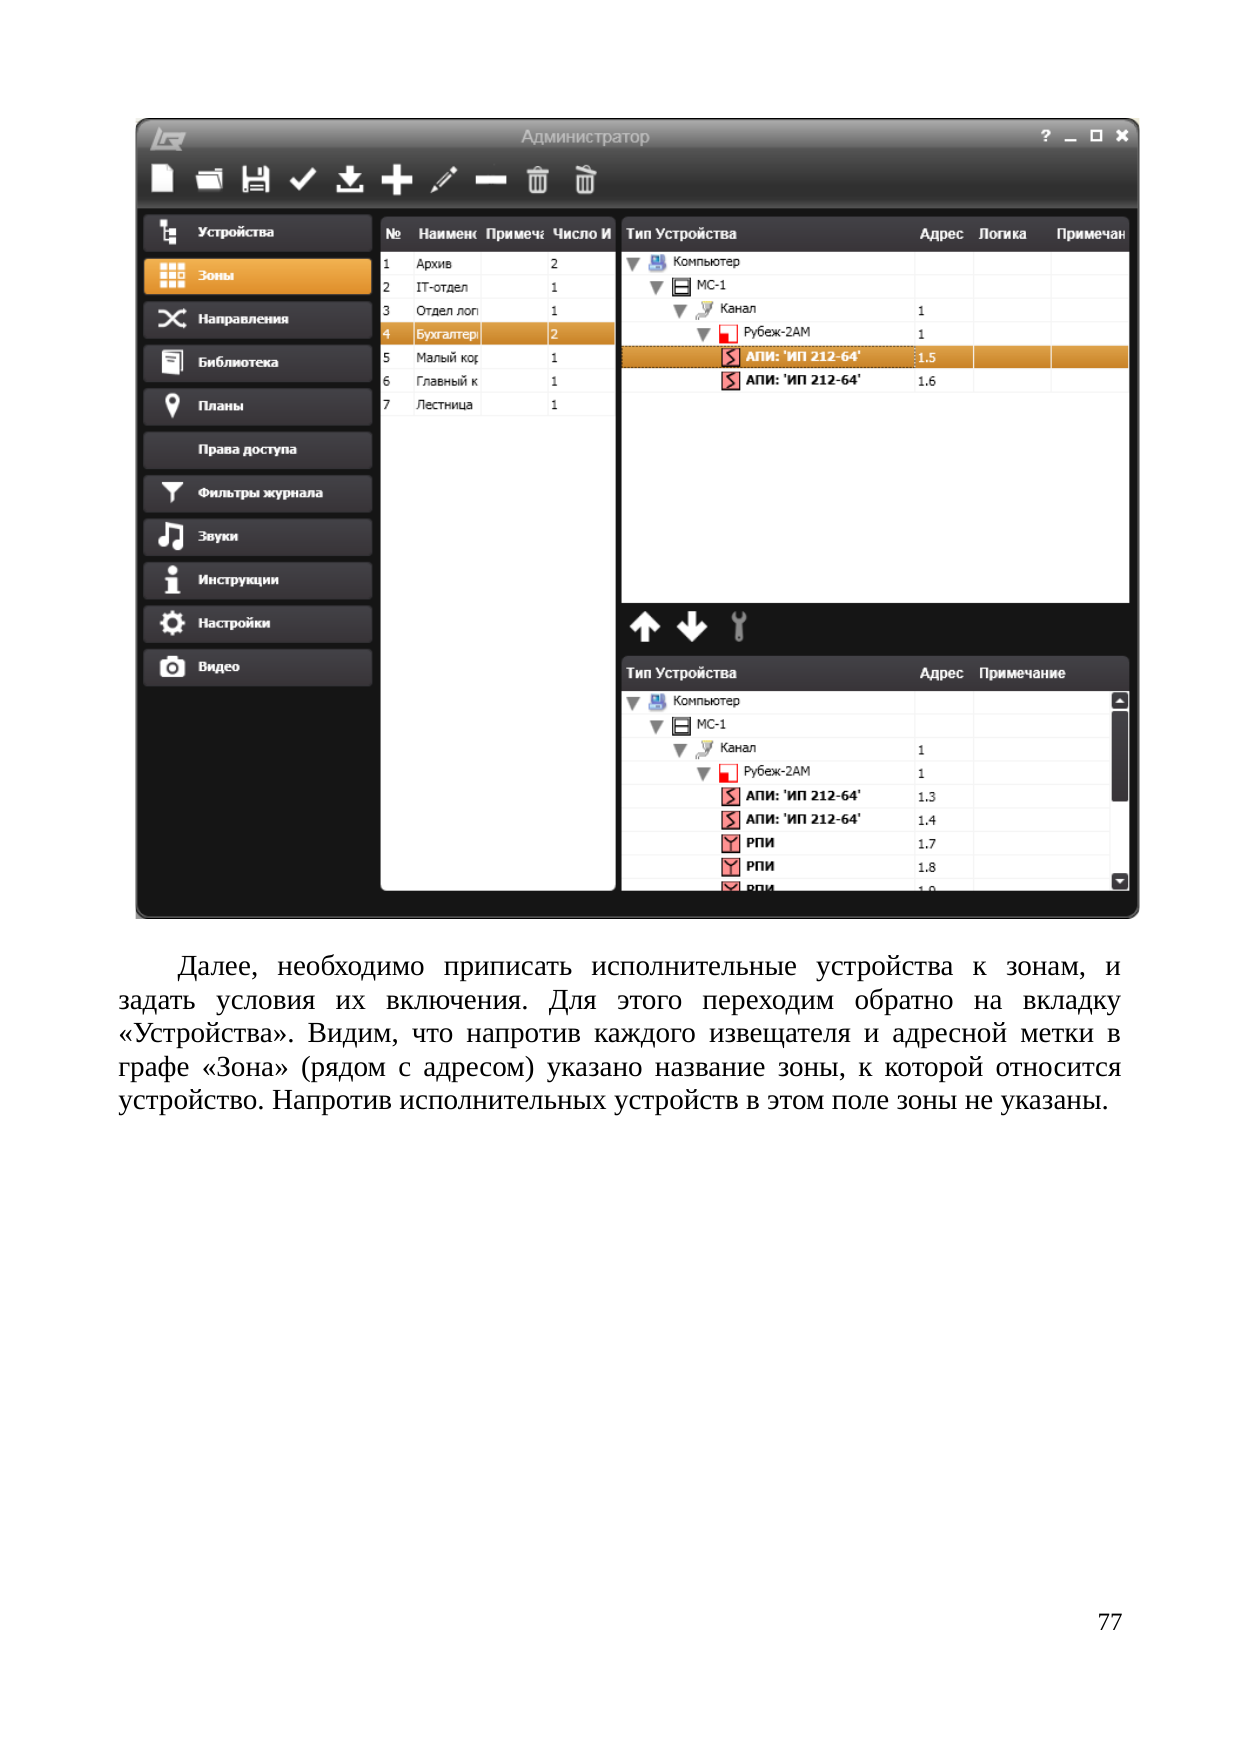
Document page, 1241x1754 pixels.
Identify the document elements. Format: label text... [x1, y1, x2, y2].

text Далее, необходимо приписать исполнительные устройства к зонам, и задать условия их включения. Для этого переходим обратно на вкладку «Устройства». Видим, что напротив каждого извещателя и адресной метки в графе «Зона» (рядом с адресом) указано название зоны, к которой относится устройство. Напротив исполнительных устройств в этом поле зоны не указаны. [118, 919, 1122, 1116]
picture [135, 118, 1140, 919]
